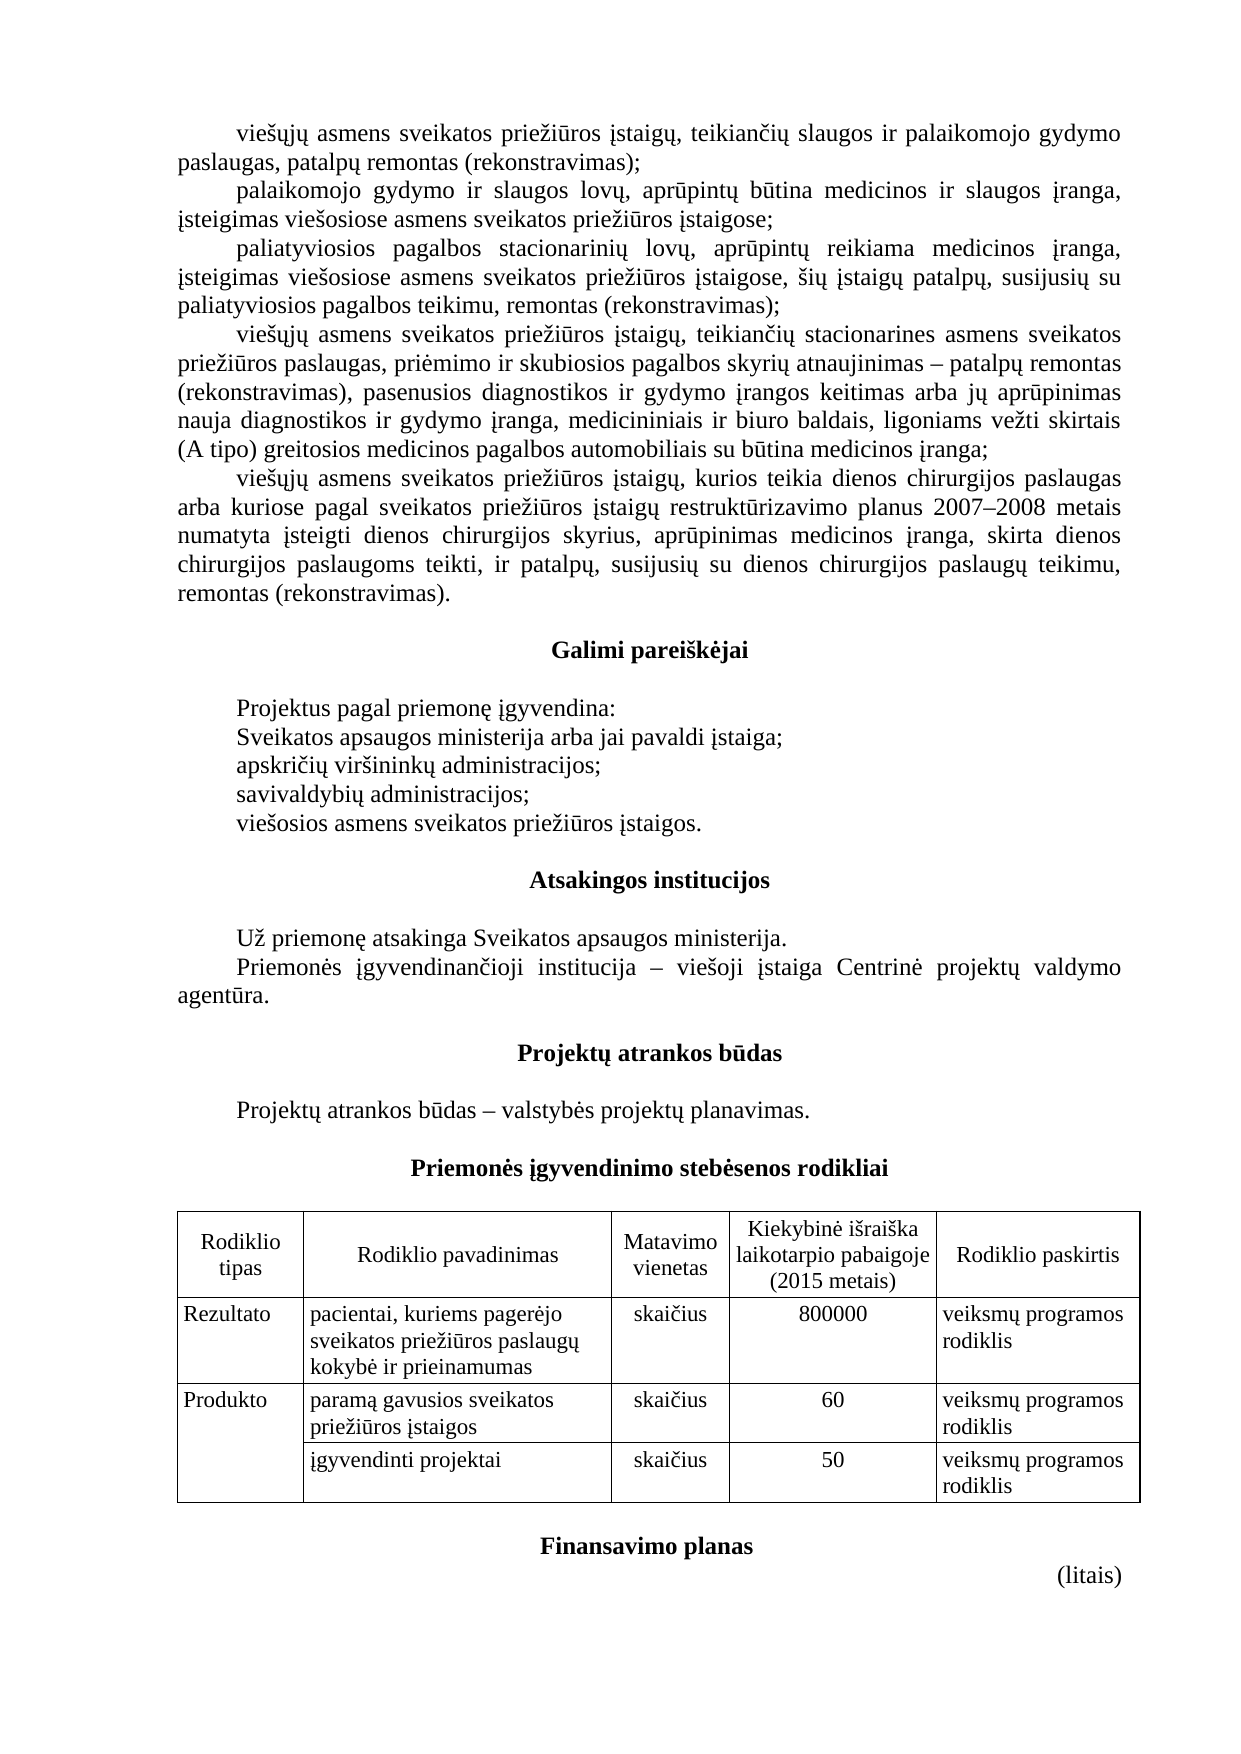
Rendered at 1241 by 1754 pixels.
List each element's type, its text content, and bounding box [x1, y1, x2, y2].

table_cell veiksmų programos rodiklis [937, 1384, 1139, 1442]
text palaikomojo gydymo ir slaugos lovų, aprūpintų būtina medicinos ir slaugos įranga, įsteigimas viešosiose asmens sveikatos priežiūros įstaigose; [177, 176, 1122, 233]
table_cell įgyvendinti projektai [304, 1443, 611, 1502]
table_header Kiekybinė išraiška laikotarpio pabaigoje (2015 metais) [730, 1212, 936, 1297]
table_cell 60 [730, 1384, 936, 1442]
text Sveikatos apsaugos ministerija arba jai pavaldi įstaiga; [177, 722, 1122, 751]
table_cell skaičius [612, 1443, 729, 1502]
text Galimi pareiškėjai [177, 636, 1122, 664]
text viešųjų asmens sveikatos priežiūros įstaigų, teikiančių stacionarines asmens sveikatos priežiūros paslaugas, priėmimo ir skubiosios pagalbos skyrių atnaujinimas – patalpų remontas (rekonstravimas), pasenusios diagnostikos ir gydymo įrangos keitimas arba jų aprūpinimas nauja diagnostikos ir gydymo įranga, medicininiais ir biuro baldais, ligoniams vežti skirtais (A tipo) greitosios medicinos pagalbos automobiliais su būtina medicinos įranga; [177, 319, 1122, 463]
table_cell veiksmų programos rodiklis [937, 1443, 1139, 1502]
text Projektų atrankos būdas [177, 1038, 1122, 1067]
table_header Matavimo vienetas [612, 1212, 729, 1297]
table_header Rodiklio tipas [178, 1212, 303, 1297]
text Priemonės įgyvendinimo stebėsenos rodikliai [177, 1153, 1122, 1182]
text Finansavimo planas [177, 1531, 1122, 1560]
table_header Rodiklio pavadinimas [304, 1212, 611, 1297]
text Priemonės įgyvendinančioji institucija – viešoji įstaiga Centrinė projektų valdymo agentūra. [177, 952, 1122, 1009]
table_cell Produkto [178, 1384, 303, 1502]
text Projektų atrankos būdas – valstybės projektų planavimas. [177, 1096, 1122, 1124]
text viešųjų asmens sveikatos priežiūros įstaigų, kurios teikia dienos chirurgijos paslaugas arba kuriose pagal sveikatos priežiūros įstaigų restruktūrizavimo planus 2007–2008 metais numatyta įsteigti dienos chirurgijos skyrius, aprūpinimas medicinos įranga, skirta dienos chirurgijos paslaugoms teikti, ir patalpų, susijusių su dienos chirurgijos paslaugų teikimu, remontas (rekonstravimas). [177, 463, 1122, 607]
table_header Rodiklio paskirtis [937, 1212, 1139, 1297]
table_cell veiksmų programos rodiklis [937, 1298, 1139, 1382]
text viešosios asmens sveikatos priežiūros įstaigos. [177, 808, 1122, 837]
table_cell 50 [730, 1443, 936, 1502]
text paliatyviosios pagalbos stacionarinių lovų, aprūpintų reikiama medicinos įranga, įsteigimas viešosiose asmens sveikatos priežiūros įstaigose, šių įstaigų patalpų, susijusių su paliatyviosios pagalbos teikimu, remontas (rekonstravimas); [177, 233, 1122, 319]
table_cell paramą gavusios sveikatos priežiūros įstaigos [304, 1384, 611, 1442]
table_cell Rezultato [178, 1298, 303, 1382]
table_cell skaičius [612, 1384, 729, 1442]
text apskričių viršininkų administracijos; [177, 751, 1122, 779]
text viešųjų asmens sveikatos priežiūros įstaigų, teikiančių slaugos ir palaikomojo gydymo paslaugas, patalpų remontas (rekonstravimas); [177, 118, 1122, 176]
table_cell pacientai, kuriems pagerėjo sveikatos priežiūros paslaugų kokybė ir prieinamumas [304, 1298, 611, 1382]
text Už priemonę atsakinga Sveikatos apsaugos ministerija. [177, 923, 1122, 952]
text Atsakingos institucijos [177, 866, 1122, 894]
table_cell skaičius [612, 1298, 729, 1382]
table_cell 800000 [730, 1298, 936, 1382]
text (litais) [177, 1560, 1122, 1589]
text savivaldybių administracijos; [177, 779, 1122, 808]
text Projektus pagal priemonę įgyvendina: [177, 693, 1122, 722]
